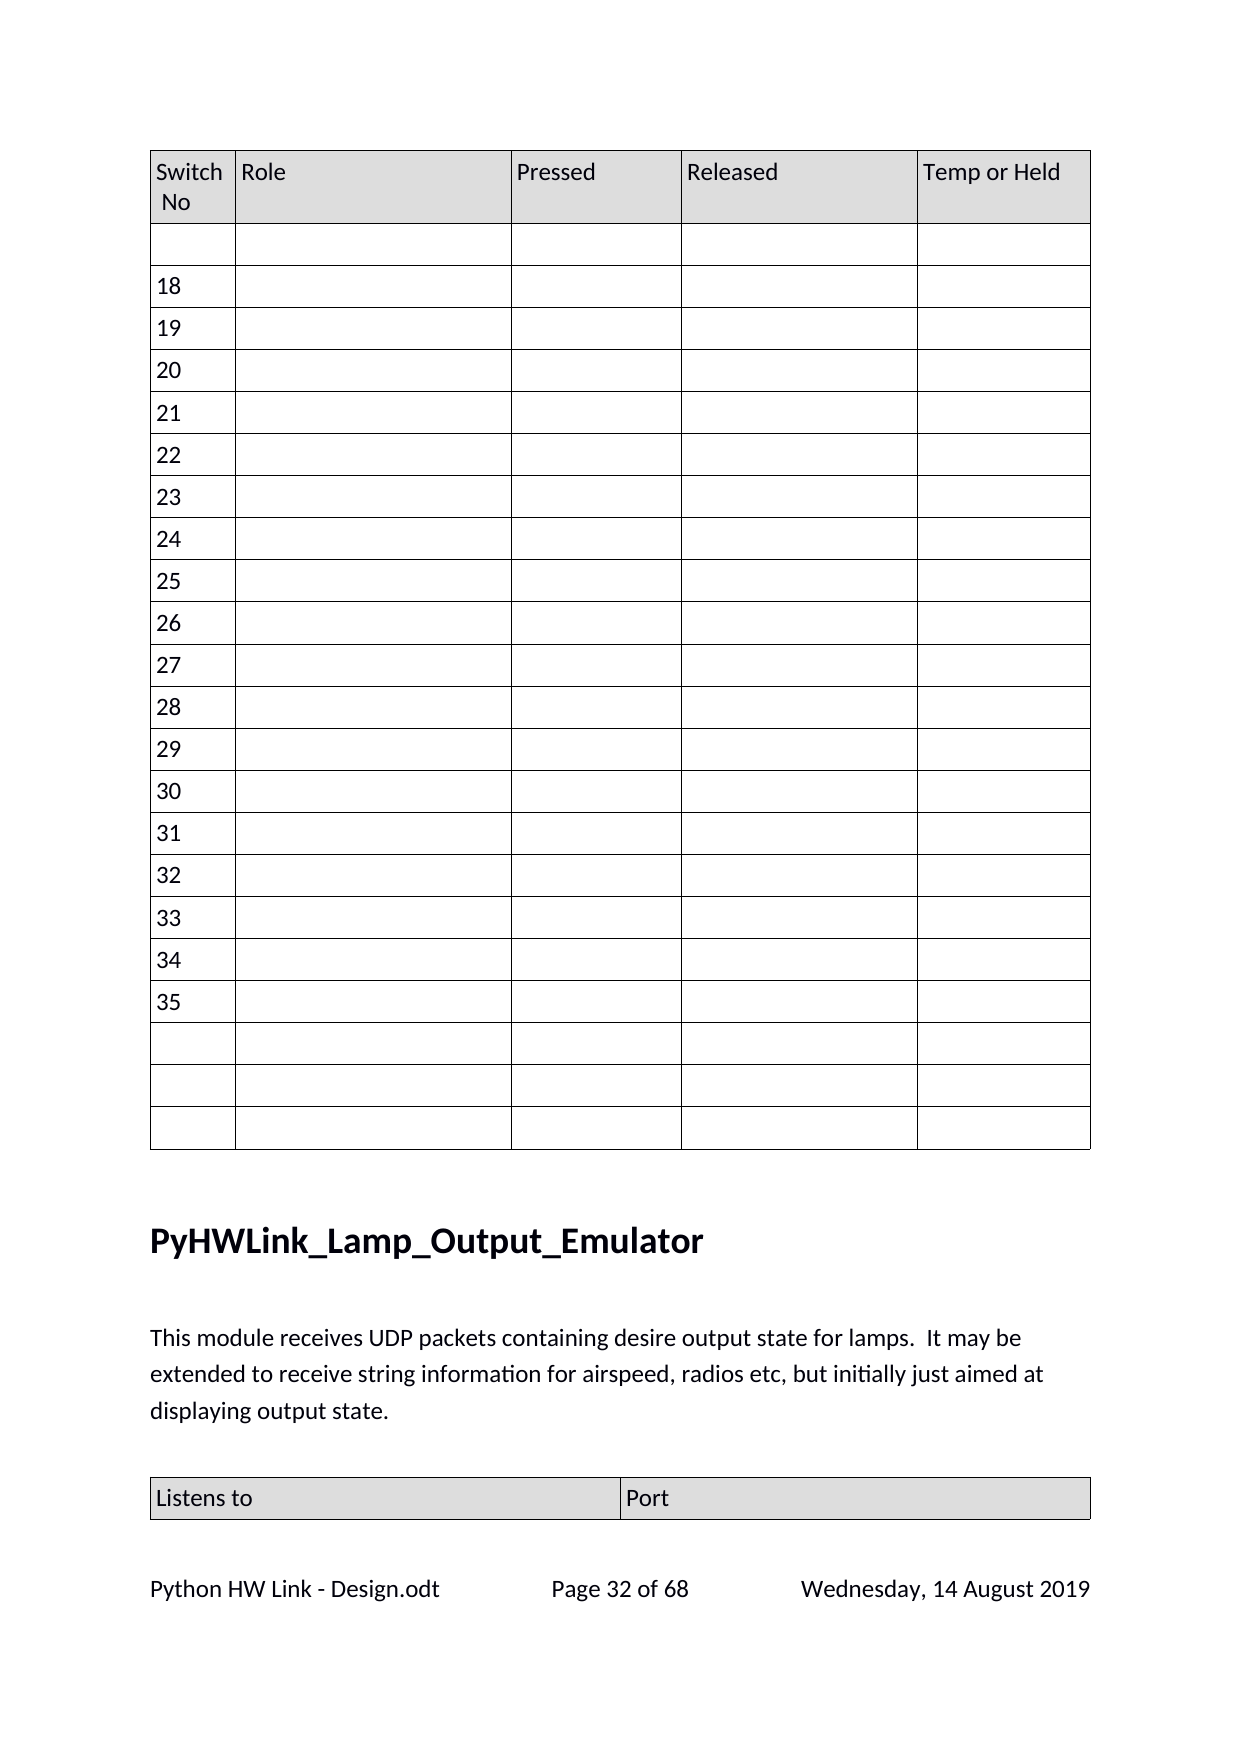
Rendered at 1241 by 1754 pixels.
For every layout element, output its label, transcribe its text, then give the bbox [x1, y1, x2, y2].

table_cell [236, 855, 511, 896]
table_cell [512, 476, 681, 517]
table_cell [918, 1023, 1090, 1064]
table_cell [236, 1023, 511, 1064]
table_cell [682, 855, 917, 896]
table_cell [236, 687, 511, 728]
table_cell [236, 560, 511, 601]
table_cell [512, 560, 681, 601]
table_cell [236, 476, 511, 517]
table_cell [918, 687, 1090, 728]
table_cell [918, 771, 1090, 812]
table_cell 22 [151, 434, 235, 475]
table_cell [236, 308, 511, 349]
table_cell [236, 771, 511, 812]
table_header Pressed [512, 151, 681, 223]
table_cell 25 [151, 560, 235, 601]
table_header Role [236, 151, 511, 223]
table_cell [236, 266, 511, 307]
table_cell [512, 645, 681, 686]
table_cell [682, 687, 917, 728]
table_cell [682, 981, 917, 1022]
table_cell [682, 266, 917, 307]
table_cell [918, 939, 1090, 980]
table_cell [236, 897, 511, 938]
table_cell [236, 518, 511, 559]
table_cell 32 [151, 855, 235, 896]
table_cell [236, 1065, 511, 1106]
table_cell 20 [151, 350, 235, 391]
text This module receives UDP packets containing desire output state for lamps. It may be extended to receive string information for airspeed, radios etc, but initially just aimed at displaying output state. [150, 1322, 1090, 1426]
table_cell [236, 939, 511, 980]
table_header Listens to [151, 1478, 620, 1519]
table_cell 21 [151, 392, 235, 433]
table_header Temp or Held [918, 151, 1090, 223]
subtitle PyHWLink_Lamp_Output_Emulator [150, 1217, 1090, 1262]
table_cell [236, 1107, 511, 1148]
table_cell [512, 771, 681, 812]
table_cell [236, 981, 511, 1022]
table_cell [512, 813, 681, 854]
table_cell [512, 266, 681, 307]
table_cell [236, 434, 511, 475]
table_cell 26 [151, 602, 235, 643]
table_cell [682, 518, 917, 559]
table_cell [918, 855, 1090, 896]
table_cell [512, 224, 681, 265]
table_cell [512, 392, 681, 433]
table_cell [236, 350, 511, 391]
table_cell [682, 897, 917, 938]
table_cell 29 [151, 729, 235, 770]
table_cell [918, 266, 1090, 307]
table_header Released [682, 151, 917, 223]
table_cell [236, 645, 511, 686]
table_cell [682, 308, 917, 349]
table_header Switch No [151, 151, 235, 223]
table_cell [682, 1023, 917, 1064]
table_cell [236, 602, 511, 643]
table_cell [918, 602, 1090, 643]
table_cell [682, 560, 917, 601]
table_cell 34 [151, 939, 235, 980]
table_cell [512, 729, 681, 770]
table_cell [682, 602, 917, 643]
table_cell [682, 224, 917, 265]
table_cell [512, 897, 681, 938]
table_cell [682, 1065, 917, 1106]
table_cell [512, 1023, 681, 1064]
table_cell [918, 434, 1090, 475]
table_cell [512, 1065, 681, 1106]
table_cell 31 [151, 813, 235, 854]
table_cell [236, 729, 511, 770]
table_cell [512, 350, 681, 391]
table_cell [682, 434, 917, 475]
table_cell [682, 771, 917, 812]
table_cell [918, 518, 1090, 559]
table_cell [918, 981, 1090, 1022]
table_cell 35 [151, 981, 235, 1022]
table_cell 30 [151, 771, 235, 812]
table_cell [682, 729, 917, 770]
table_cell [918, 813, 1090, 854]
table_cell [512, 308, 681, 349]
table_cell 33 [151, 897, 235, 938]
table_cell [236, 813, 511, 854]
table_cell [918, 1065, 1090, 1106]
table_cell [512, 939, 681, 980]
table_cell 19 [151, 308, 235, 349]
table_cell [512, 602, 681, 643]
table_cell [918, 350, 1090, 391]
table_cell 23 [151, 476, 235, 517]
table_cell [236, 392, 511, 433]
table_cell [918, 560, 1090, 601]
table_cell [918, 308, 1090, 349]
table_cell [918, 392, 1090, 433]
table_cell [682, 1107, 917, 1148]
table_cell [512, 434, 681, 475]
table_cell 27 [151, 645, 235, 686]
table_cell [151, 1065, 235, 1106]
table_cell 24 [151, 518, 235, 559]
table_cell [512, 981, 681, 1022]
table_cell [151, 224, 235, 265]
table_cell [918, 1107, 1090, 1148]
table_header Port [621, 1478, 1090, 1519]
table_cell [512, 855, 681, 896]
table_cell [682, 813, 917, 854]
table_cell [151, 1107, 235, 1148]
table_cell [512, 687, 681, 728]
table_cell [512, 1107, 681, 1148]
table_cell [918, 224, 1090, 265]
table_cell [918, 645, 1090, 686]
table_cell [682, 939, 917, 980]
table_cell [682, 645, 917, 686]
table_cell [918, 476, 1090, 517]
table_cell [512, 518, 681, 559]
table_cell [918, 897, 1090, 938]
table_cell 18 [151, 266, 235, 307]
table_cell [918, 729, 1090, 770]
table_cell [682, 350, 917, 391]
table_cell [682, 476, 917, 517]
table_cell [236, 224, 511, 265]
table_cell [682, 392, 917, 433]
table_cell 28 [151, 687, 235, 728]
table_cell [151, 1023, 235, 1064]
